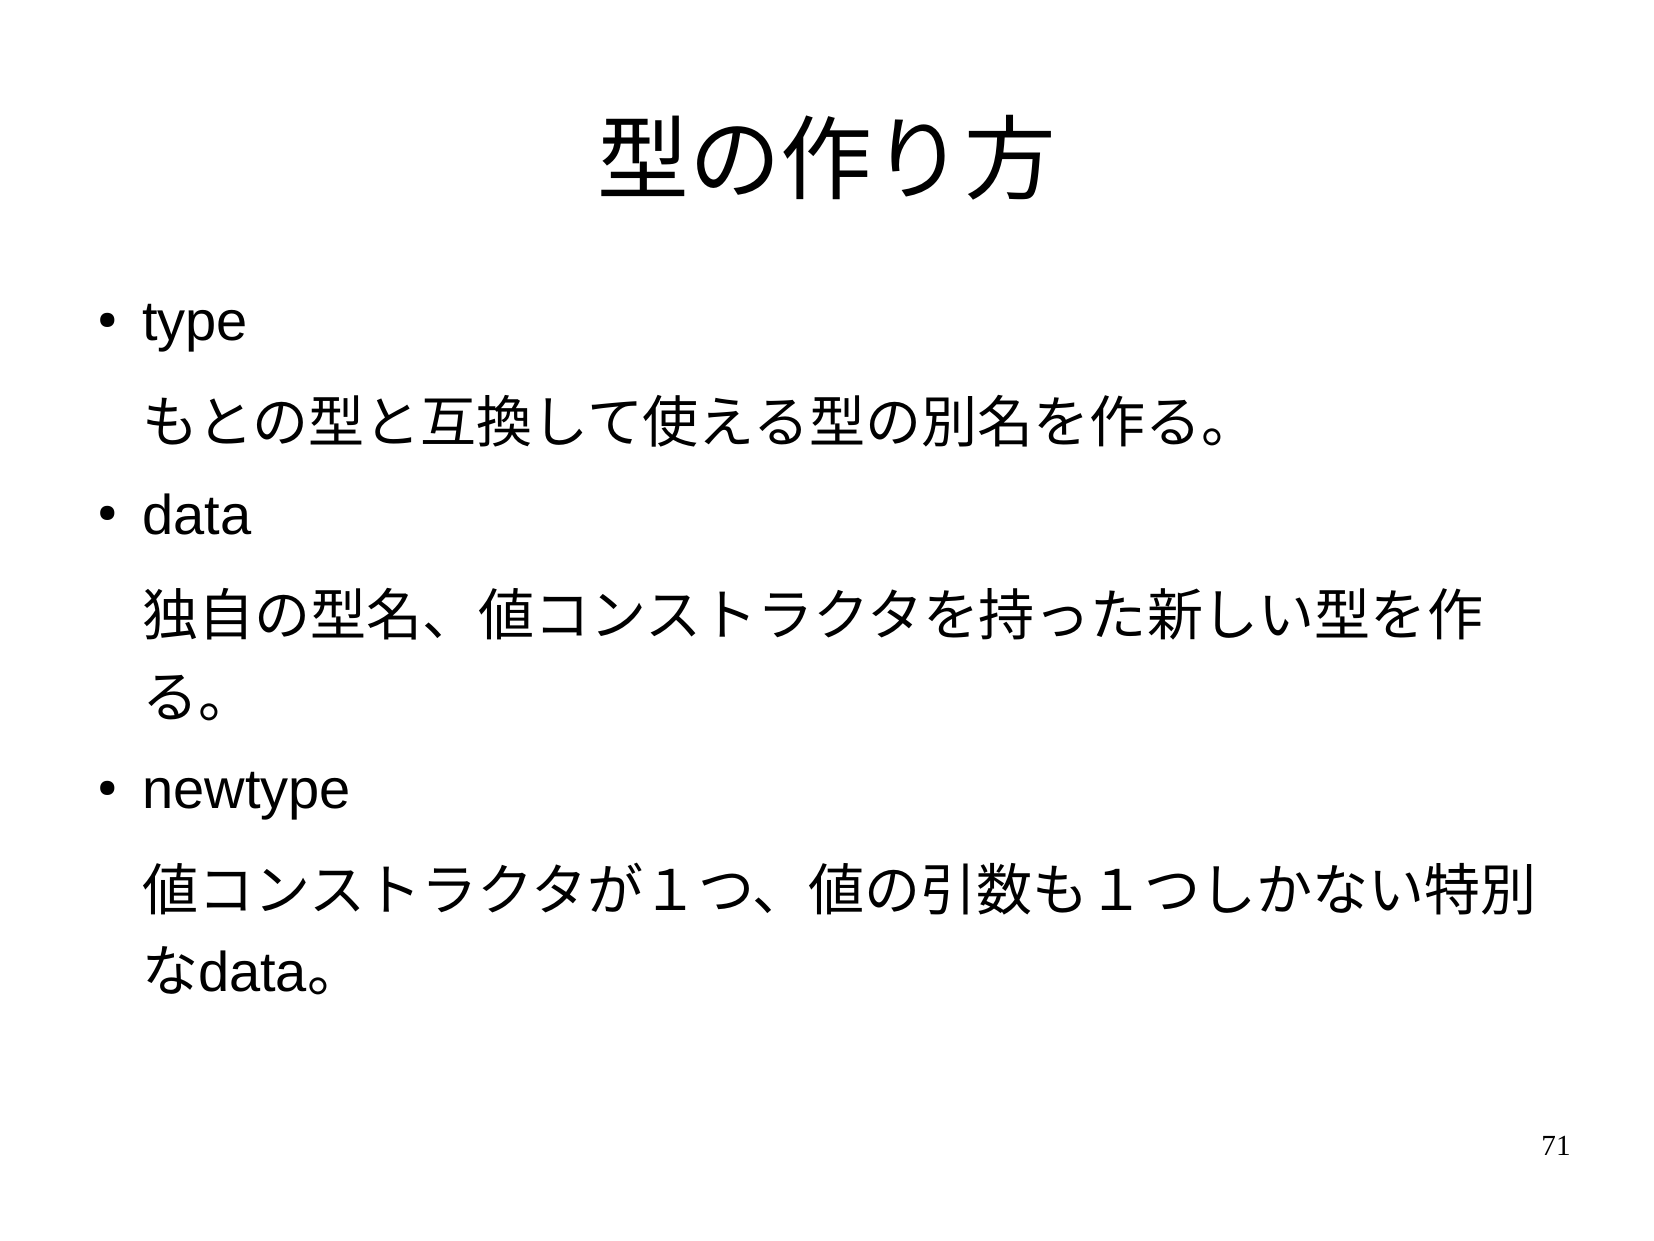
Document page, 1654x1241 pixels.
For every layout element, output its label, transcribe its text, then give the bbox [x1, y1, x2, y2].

title 型の作り方 [82, 49, 1571, 257]
list type もとの型と互換して使える型の別名を作る。 data 独自の型名、値コンストラクタを持った新しい型を作る。 newtype 値コンストラクタが１つ、値の引数も１つしかない特別なdata。 [82, 290, 1571, 1010]
